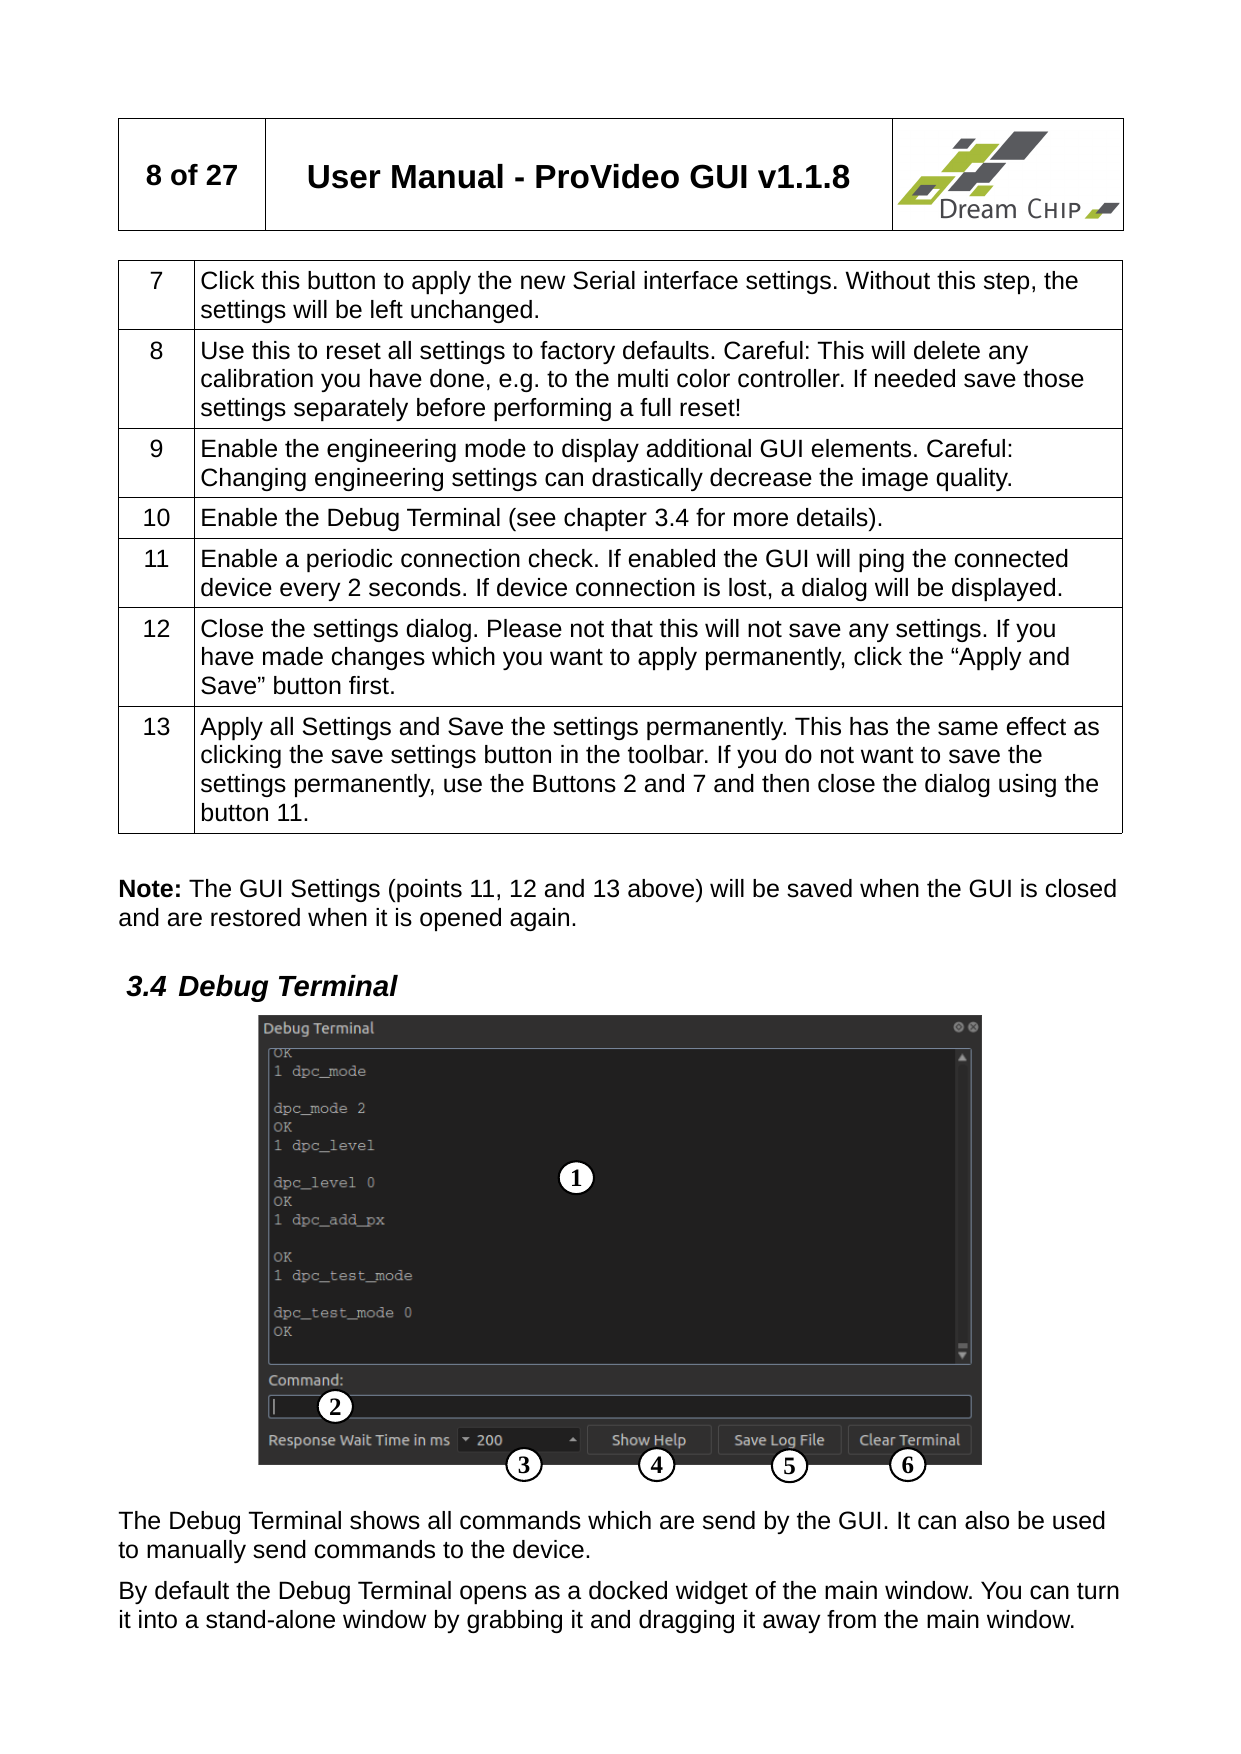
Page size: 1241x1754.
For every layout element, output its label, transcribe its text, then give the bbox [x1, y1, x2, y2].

table_cell 8 [119, 330, 194, 428]
text Note: The GUI Settings (points 11, 12 and 13 above) will be saved when the GUI is closed and are restored when it is opened again. [118, 874, 1122, 932]
table_cell 11 [119, 539, 194, 607]
picture [897, 130, 1120, 220]
table_cell 12 [119, 608, 194, 706]
table_cell Enable the engineering mode to display additional GUI elements. Careful: Changing engineering settings can drastically decrease the image quality. [195, 429, 1122, 497]
table_cell Apply all Settings and Save the settings permanently. This has the same effect as clicking the save settings button in the toolbar. If you do not want to save the settings permanently, use the Buttons 2 and 7 and then close the dialog using the button 11. [195, 707, 1122, 832]
table_cell 7 [119, 261, 194, 329]
table_cell Click this button to apply the new Serial interface settings. Without this step, the settings will be left unchanged. [195, 261, 1122, 329]
text By default the Debug Terminal opens as a docked widget of the main window. You can turn it into a stand-alone window by grabbing it and dragging it away from the main window. [118, 1576, 1122, 1633]
table_cell 9 [119, 429, 194, 497]
table_cell Enable the Debug Terminal (see chapter 3.4 for more details). [195, 498, 1122, 538]
table_cell 10 [119, 498, 194, 538]
subtitle Debug Terminal [118, 969, 1122, 1003]
table_cell Close the settings dialog. Please not that this will not save any settings. If you have made changes which you want to apply permanently, click the “Apply and Save” button first. [195, 608, 1122, 706]
table_cell Use this to reset all settings to factory defaults. Careful: This will delete any calibration you have done, e.g. to the multi color controller. If needed save those settings separately before performing a full reset! [195, 330, 1122, 428]
table_cell 13 [119, 707, 194, 832]
picture [258, 1015, 982, 1465]
table_cell Enable a periodic connection check. If enabled the GUI will ping the connected device every 2 seconds. If device connection is lost, a dialog will be displayed. [195, 539, 1122, 607]
text The Debug Terminal shows all commands which are send by the GUI. It can also be used to manually send commands to the device. [118, 1506, 1122, 1563]
